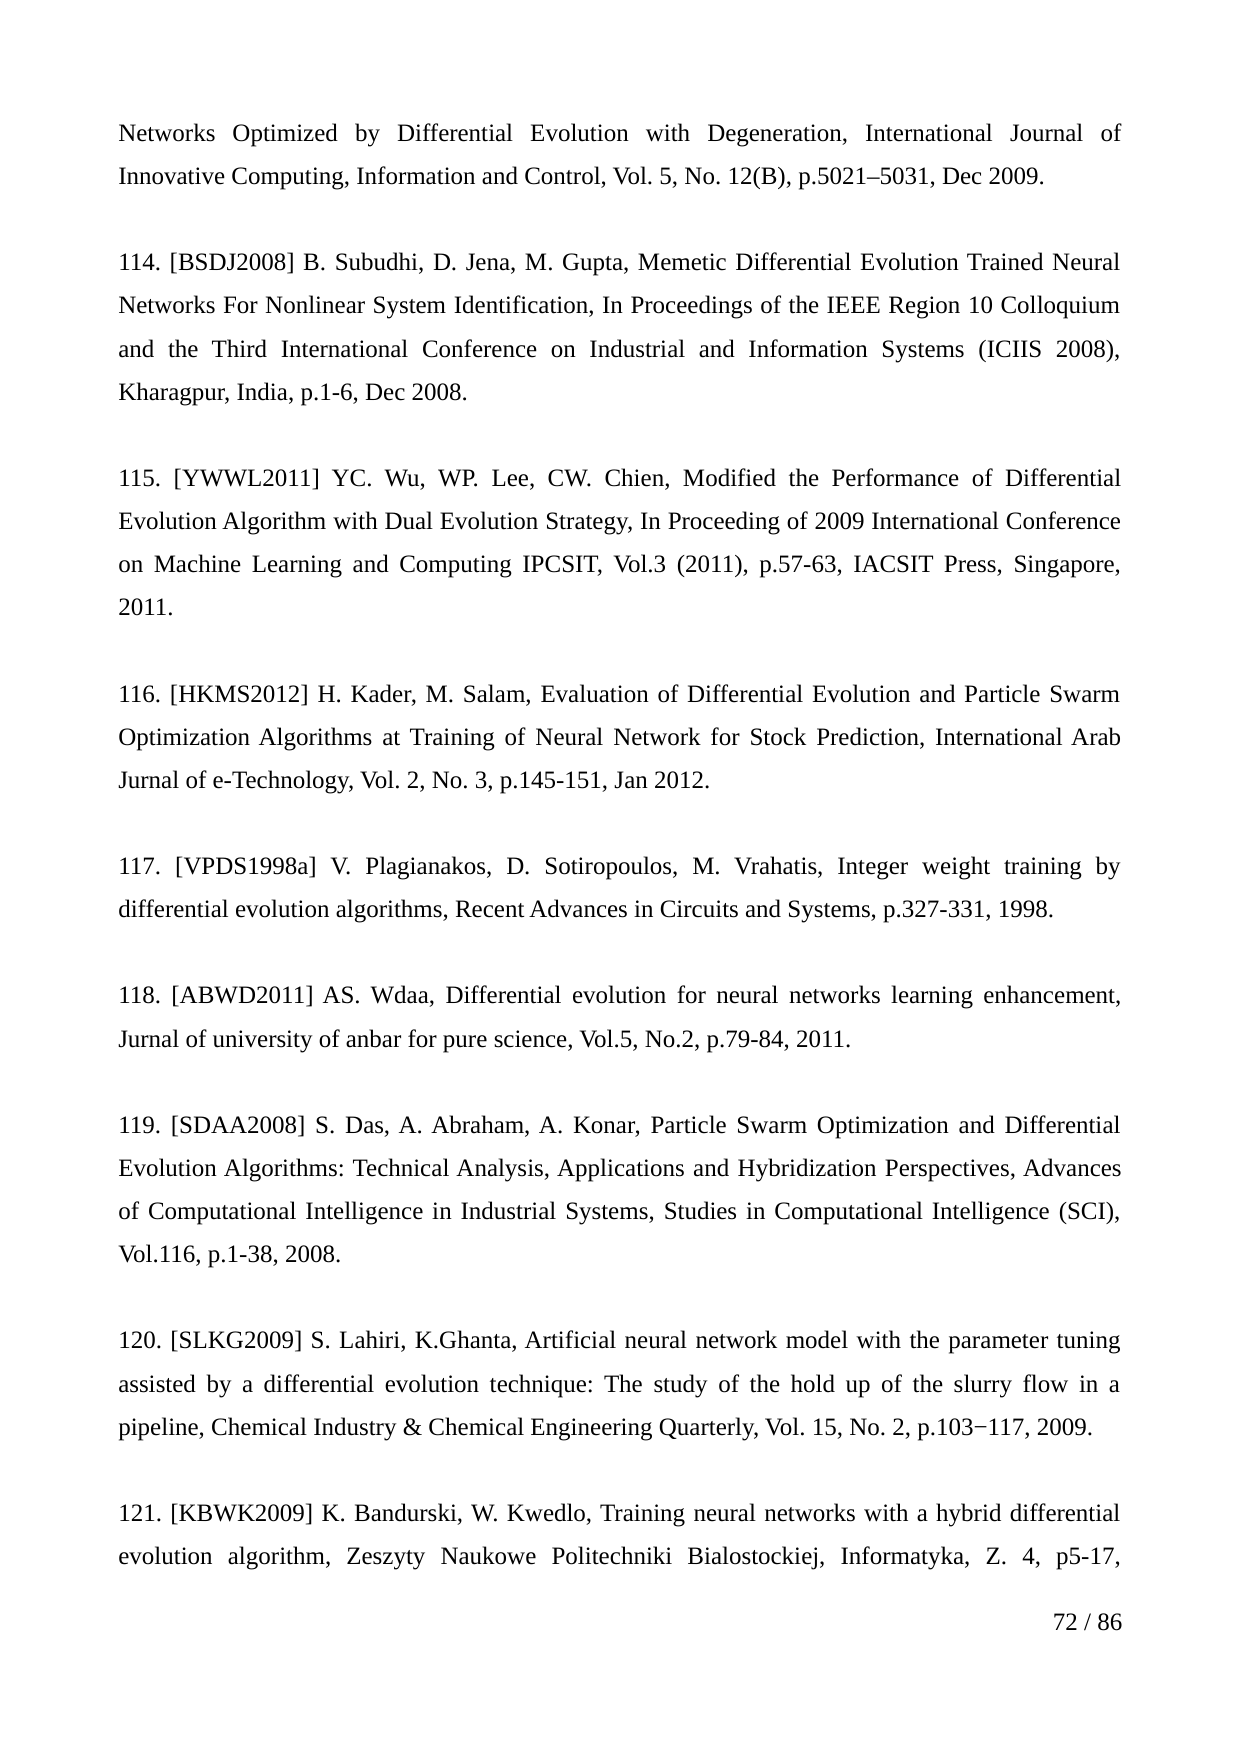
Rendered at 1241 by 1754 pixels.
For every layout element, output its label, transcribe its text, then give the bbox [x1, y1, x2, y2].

text 116. [HKMS2012] H. Kader, M. Salam, Evaluation of Differential Evolution and Particle Swarm Optimization Algorithms at Training of Neural Network for Stock Prediction, International Arab Jurnal of e-Technology, Vol. 2, No. 3, p.145-151, Jan 2012. [118, 679, 1122, 794]
text 114. [BSDJ2008] B. Subudhi, D. Jena, M. Gupta, Memetic Differential Evolution Trained Neural Networks For Nonlinear System Identification, In Proceedings of the IEEE Region 10 Colloquium and the Third International Conference on Industrial and Information Systems (ICIIS 2008), Kharagpur, India, p.1-6, Dec 2008. [118, 247, 1122, 406]
text 119. [SDAA2008] S. Das, A. Abraham, A. Konar, Particle Swarm Optimization and Differential Evolution Algorithms: Technical Analysis, Applications and Hybridization Perspectives, Advances of Computational Intelligence in Industrial Systems, Studies in Computational Intelligence (SCI), Vol.116, p.1-38, 2008. [118, 1110, 1122, 1268]
text 115. [YWWL2011] YC. Wu, WP. Lee, CW. Chien, Modified the Performance of Differential Evolution Algorithm with Dual Evolution Strategy, In Proceeding of 2009 International Conference on Machine Learning and Computing IPCSIT, Vol.3 (2011), p.57-63, IACSIT Press, Singapore, 2011. [118, 463, 1122, 621]
text 117. [VPDS1998a] V. Plagianakos, D. Sotiropoulos, M. Vrahatis, Integer weight training by differential evolution algorithms, Recent Advances in Circuits and Systems, p.327-331, 1998. [118, 851, 1122, 923]
text 121. [KBWK2009] K. Bandurski, W. Kwedlo, Training neural networks with a hybrid differential evolution algorithm, Zeszyty Naukowe Politechniki Bialostockiej, Informatyka, Z. 4, p5-17, [118, 1498, 1122, 1570]
text 120. [SLKG2009] S. Lahiri, K.Ghanta, Artificial neural network model with the parameter tuning assisted by a differential evolution technique: The study of the hold up of the slurry flow in a pipeline, Chemical Industry & Chemical Engineering Quarterly, Vol. 15, No. 2, p.103−117, 2009. [118, 1326, 1122, 1441]
text 118. [ABWD2011] AS. Wdaa, Differential evolution for neural networks learning enhancement, Jurnal of university of anbar for pure science, Vol.5, No.2, p.79-84, 2011. [118, 981, 1122, 1052]
text Networks Optimized by Differential Evolution with Degeneration, International Journal of Innovative Computing, Information and Control, Vol. 5, No. 12(B), p.5021–5031, Dec 2009. [118, 118, 1122, 190]
